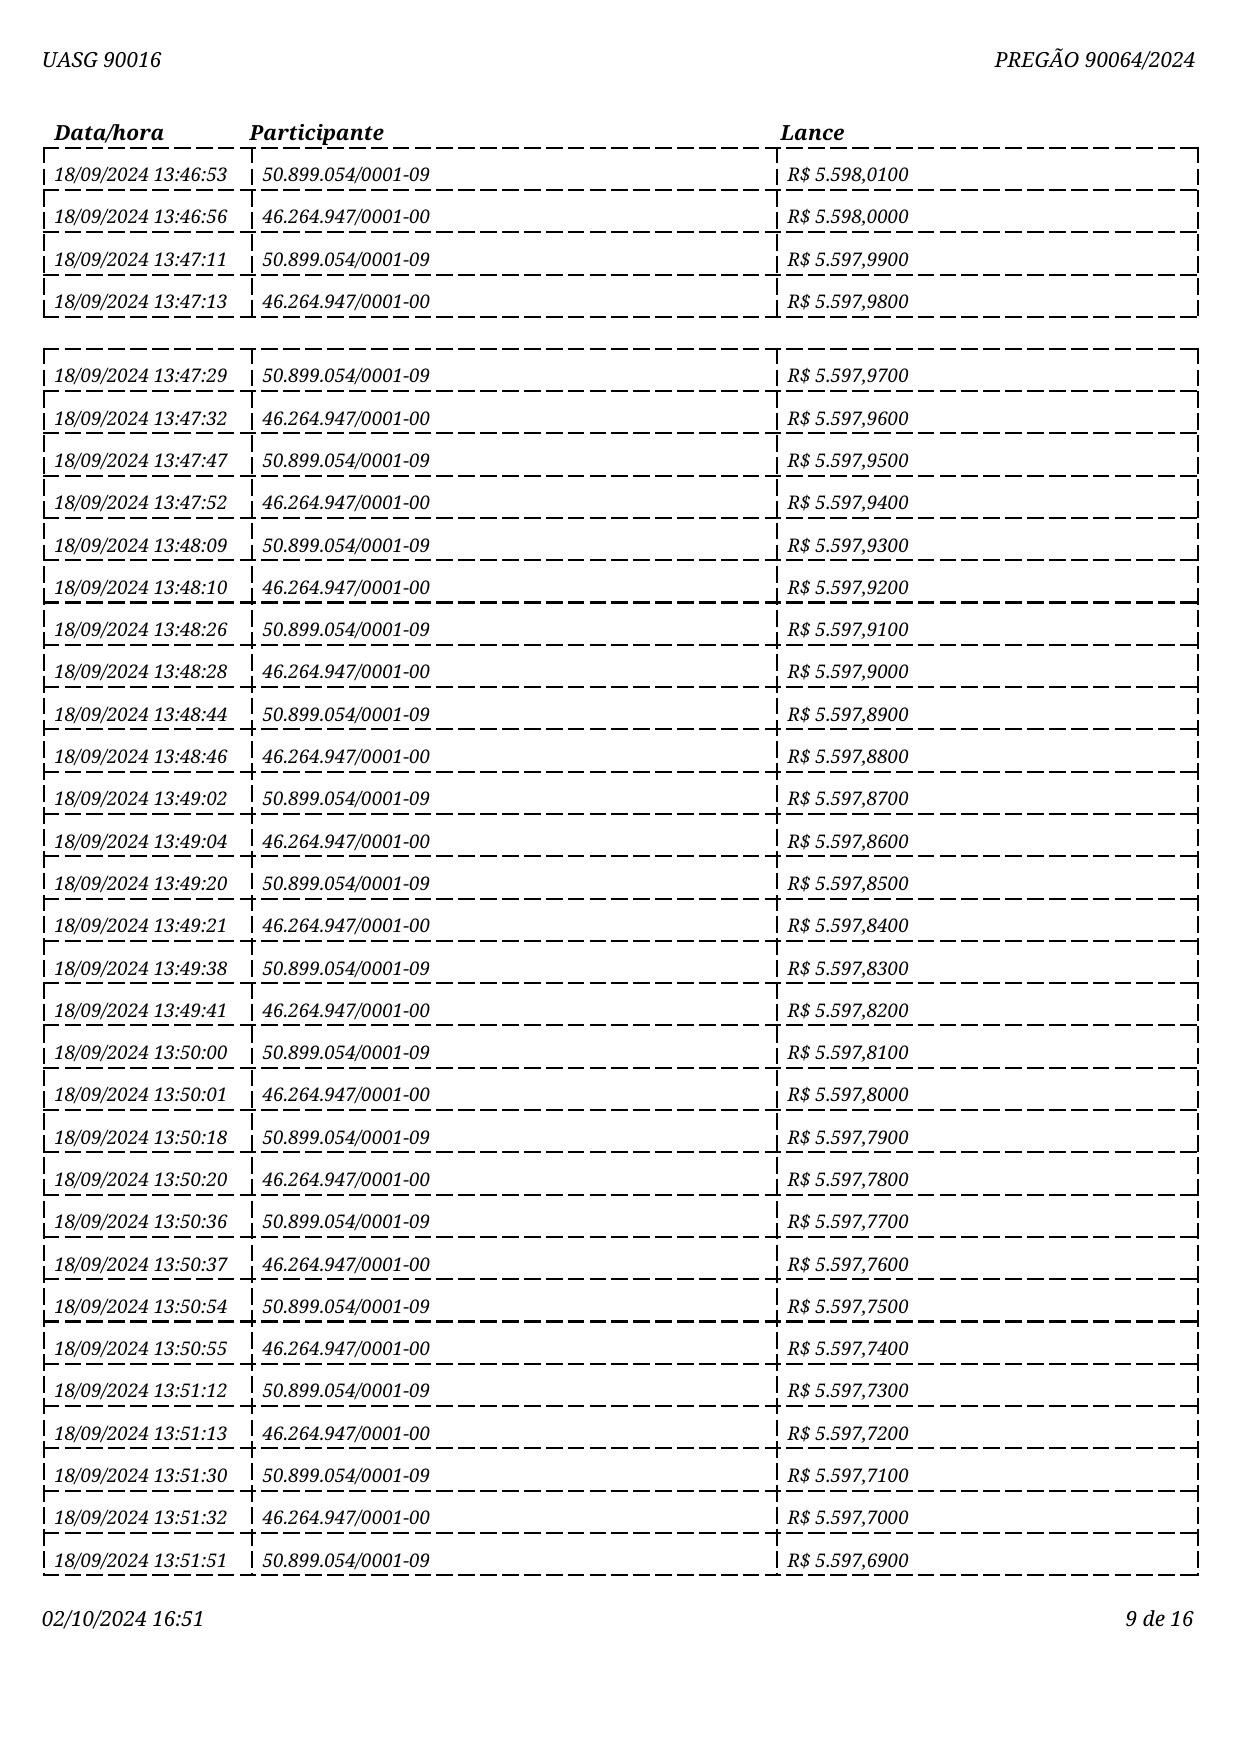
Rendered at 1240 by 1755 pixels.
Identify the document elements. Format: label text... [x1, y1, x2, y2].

table_cell 50.899.054/0001-09 [252, 1363, 777, 1405]
table_header R$ 5.597,9700 [777, 348, 1198, 390]
table_cell 50.899.054/0001-09 [252, 231, 777, 273]
table_cell 18/09/2024 13:47:13 [44, 274, 252, 316]
table_cell 18/09/2024 13:51:12 [44, 1363, 252, 1405]
table_cell R$ 5.597,8700 [777, 771, 1198, 813]
table_cell 50.899.054/0001-09 [252, 771, 777, 813]
table_cell R$ 5.597,9100 [777, 601, 1198, 644]
table_cell R$ 5.597,8200 [777, 982, 1198, 1024]
table_cell R$ 5.597,7500 [777, 1278, 1198, 1320]
table_cell 18/09/2024 13:50:37 [44, 1236, 252, 1278]
table_cell R$ 5.597,8500 [777, 855, 1198, 897]
table_cell R$ 5.597,8400 [777, 898, 1198, 940]
table_cell R$ 5.597,7000 [777, 1490, 1198, 1532]
table_cell R$ 5.597,7800 [777, 1151, 1198, 1193]
table_cell 18/09/2024 13:48:09 [44, 517, 252, 559]
table_cell R$ 5.597,9600 [777, 390, 1198, 432]
table_cell 50.899.054/0001-09 [252, 1024, 777, 1067]
table_cell 18/09/2024 13:51:30 [44, 1447, 252, 1489]
table_cell 18/09/2024 13:51:13 [44, 1405, 252, 1447]
table_cell 46.264.947/0001-00 [252, 728, 777, 771]
table_cell R$ 5.597,8900 [777, 686, 1198, 728]
table_cell 18/09/2024 13:49:04 [44, 813, 252, 855]
table_cell R$ 5.597,8100 [777, 1024, 1198, 1067]
table_cell R$ 5.597,8300 [777, 940, 1198, 982]
table_cell R$ 5.597,9900 [777, 231, 1198, 273]
table_cell 46.264.947/0001-00 [252, 390, 777, 432]
table_cell R$ 5.598,0100 [777, 147, 1198, 189]
table_cell 50.899.054/0001-09 [252, 147, 777, 189]
table_cell 18/09/2024 13:50:54 [44, 1278, 252, 1320]
table_cell 46.264.947/0001-00 [252, 1490, 777, 1532]
table_cell 18/09/2024 13:47:47 [44, 432, 252, 474]
table_cell R$ 5.597,9200 [777, 559, 1198, 601]
table_cell R$ 5.597,9500 [777, 432, 1198, 474]
table_cell R$ 5.597,7400 [777, 1320, 1198, 1363]
table_cell 46.264.947/0001-00 [252, 559, 777, 601]
table_cell 18/09/2024 13:47:11 [44, 231, 252, 273]
table_cell 18/09/2024 13:48:10 [44, 559, 252, 601]
table_cell 18/09/2024 13:49:38 [44, 940, 252, 982]
table_cell R$ 5.597,9800 [777, 274, 1198, 316]
table_cell R$ 5.597,6900 [777, 1532, 1198, 1574]
table_cell 18/09/2024 13:48:44 [44, 686, 252, 728]
table_cell 18/09/2024 13:49:02 [44, 771, 252, 813]
table_cell 50.899.054/0001-09 [252, 517, 777, 559]
table_cell R$ 5.597,7300 [777, 1363, 1198, 1405]
table_cell R$ 5.597,9000 [777, 644, 1198, 686]
table_cell 46.264.947/0001-00 [252, 982, 777, 1024]
table_cell 18/09/2024 13:50:36 [44, 1194, 252, 1236]
table_cell 18/09/2024 13:49:41 [44, 982, 252, 1024]
table_cell 46.264.947/0001-00 [252, 1236, 777, 1278]
table_cell 50.899.054/0001-09 [252, 1194, 777, 1236]
table_cell 46.264.947/0001-00 [252, 274, 777, 316]
table_cell 50.899.054/0001-09 [252, 1109, 777, 1151]
table_cell 50.899.054/0001-09 [252, 432, 777, 474]
table_cell 18/09/2024 13:46:56 [44, 189, 252, 231]
table_header 18/09/2024 13:47:29 [44, 348, 252, 390]
table_cell 18/09/2024 13:51:51 [44, 1532, 252, 1574]
table_cell R$ 5.597,8800 [777, 728, 1198, 771]
table_cell 46.264.947/0001-00 [252, 1405, 777, 1447]
table_cell R$ 5.598,0000 [777, 189, 1198, 231]
table_cell 18/09/2024 13:47:32 [44, 390, 252, 432]
table_cell R$ 5.597,7700 [777, 1194, 1198, 1236]
table_cell R$ 5.597,7200 [777, 1405, 1198, 1447]
table_cell R$ 5.597,8600 [777, 813, 1198, 855]
table_header 50.899.054/0001-09 [252, 348, 777, 390]
table_cell 18/09/2024 13:48:28 [44, 644, 252, 686]
table_cell 50.899.054/0001-09 [252, 940, 777, 982]
table_cell R$ 5.597,7900 [777, 1109, 1198, 1151]
table_cell 50.899.054/0001-09 [252, 1447, 777, 1489]
table_cell 18/09/2024 13:46:53 [44, 147, 252, 189]
table_cell 46.264.947/0001-00 [252, 1067, 777, 1109]
table_cell 50.899.054/0001-09 [252, 601, 777, 644]
table_cell 50.899.054/0001-09 [252, 1278, 777, 1320]
table_cell 46.264.947/0001-00 [252, 813, 777, 855]
table_cell R$ 5.597,7100 [777, 1447, 1198, 1489]
table_cell 18/09/2024 13:48:26 [44, 601, 252, 644]
table_cell 18/09/2024 13:50:01 [44, 1067, 252, 1109]
table_cell 18/09/2024 13:50:18 [44, 1109, 252, 1151]
table_cell 18/09/2024 13:50:55 [44, 1320, 252, 1363]
table_cell 18/09/2024 13:48:46 [44, 728, 252, 771]
table_cell 50.899.054/0001-09 [252, 855, 777, 897]
table_cell 50.899.054/0001-09 [252, 686, 777, 728]
table_cell 18/09/2024 13:50:20 [44, 1151, 252, 1193]
table_cell 46.264.947/0001-00 [252, 1320, 777, 1363]
table_cell 46.264.947/0001-00 [252, 475, 777, 517]
table_cell R$ 5.597,9400 [777, 475, 1198, 517]
table_cell 18/09/2024 13:49:20 [44, 855, 252, 897]
table_cell 18/09/2024 13:51:32 [44, 1490, 252, 1532]
table_cell R$ 5.597,7600 [777, 1236, 1198, 1278]
table_cell 18/09/2024 13:47:52 [44, 475, 252, 517]
table_cell R$ 5.597,9300 [777, 517, 1198, 559]
table_cell 18/09/2024 13:49:21 [44, 898, 252, 940]
table_cell 18/09/2024 13:50:00 [44, 1024, 252, 1067]
table_cell 46.264.947/0001-00 [252, 189, 777, 231]
table_cell R$ 5.597,8000 [777, 1067, 1198, 1109]
table_cell 50.899.054/0001-09 [252, 1532, 777, 1574]
table_cell 46.264.947/0001-00 [252, 1151, 777, 1193]
table_cell 46.264.947/0001-00 [252, 644, 777, 686]
table_cell 46.264.947/0001-00 [252, 898, 777, 940]
